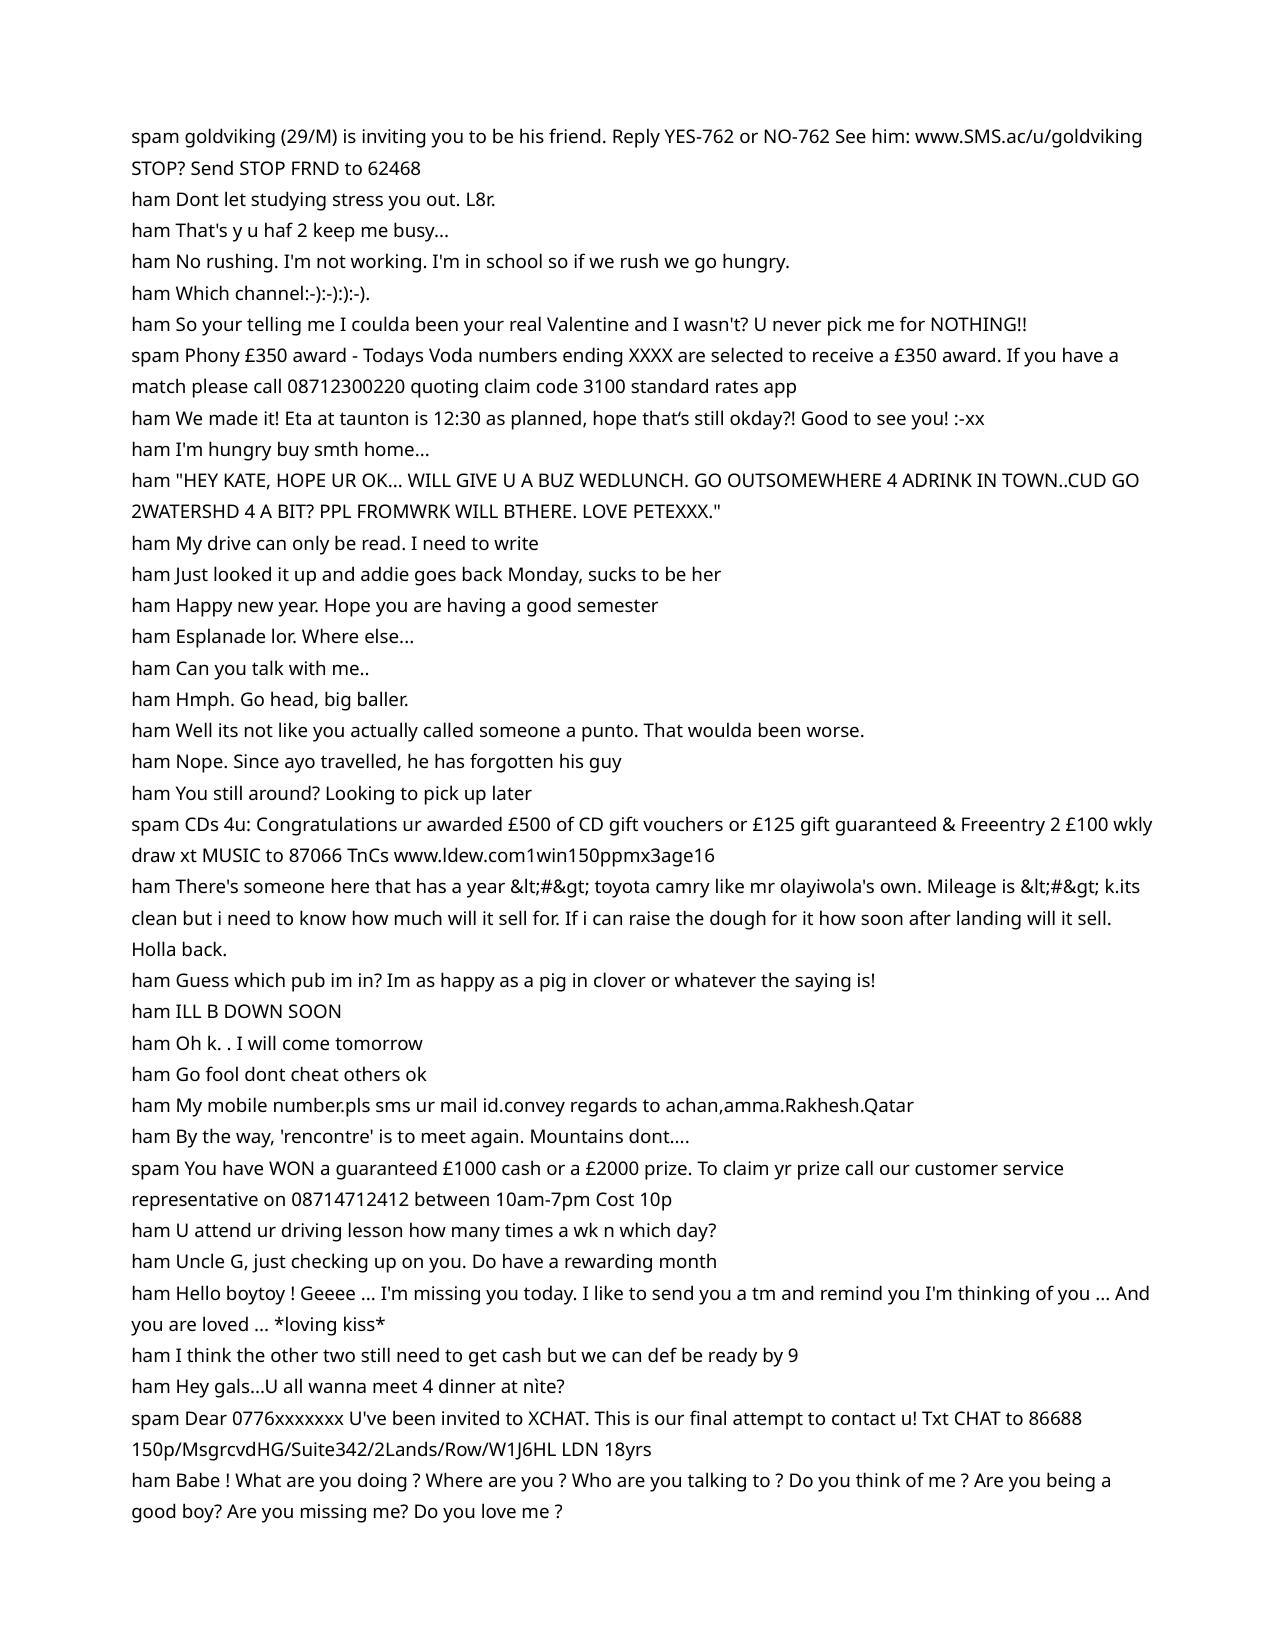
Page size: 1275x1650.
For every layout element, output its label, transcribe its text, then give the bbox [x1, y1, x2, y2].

table_cell spam goldviking (29/M) is inviting you to be his friend. Reply YES-762 or NO-762 See him: www.SMS.ac/u/goldviking STOP? Send STOP FRND to 62468 [131, 118, 1157, 181]
table_cell ham Babe ! What are you doing ? Where are you ? Who are you talking to ? Do you think of me ? Are you being a good boy? Are you missing me? Do you love me ? [131, 1462, 1157, 1524]
table_cell ham Oh k. . I will come tomorrow [131, 1024, 1157, 1056]
table_cell ham So your telling me I coulda been your real Valentine and I wasn't? U never pick me for NOTHING!! [131, 306, 1157, 337]
table_cell ham I'm hungry buy smth home... [131, 431, 1157, 462]
table_cell [118, 587, 131, 618]
table_cell ham That's y u haf 2 keep me busy... [131, 212, 1157, 243]
table_cell [118, 1087, 131, 1118]
table_cell [118, 1243, 131, 1274]
table_cell [118, 774, 131, 806]
table_cell [118, 1462, 131, 1524]
table_cell ham Can you talk with me.. [131, 649, 1157, 681]
table_cell ham Happy new year. Hope you are having a good semester [131, 587, 1157, 618]
table_cell [118, 649, 131, 681]
table_cell [118, 868, 131, 962]
table_cell ham No rushing. I'm not working. I'm in school so if we rush we go hungry. [131, 243, 1157, 274]
table_cell [118, 618, 131, 649]
table_cell ham U attend ur driving lesson how many times a wk n which day? [131, 1212, 1157, 1243]
table_cell [118, 1024, 131, 1056]
table_cell [118, 431, 131, 462]
table_cell ham By the way, 'rencontre' is to meet again. Mountains dont.... [131, 1118, 1157, 1149]
table_cell ham Well its not like you actually called someone a punto. That woulda been worse. [131, 712, 1157, 743]
table_cell ham My mobile number.pls sms ur mail id.convey regards to achan,amma.Rakhesh.Qatar [131, 1087, 1157, 1118]
table_cell [118, 1368, 131, 1399]
table_cell [118, 993, 131, 1024]
table_cell ham Go fool dont cheat others ok [131, 1056, 1157, 1087]
table_cell ham Hmph. Go head, big baller. [131, 681, 1157, 712]
table_cell spam Dear 0776xxxxxxx U've been invited to XCHAT. This is our final attempt to contact u! Txt CHAT to 86688 150p/MsgrcvdHG/Suite342/2Lands/Row/W1J6HL LDN 18yrs [131, 1399, 1157, 1462]
table_cell [118, 681, 131, 712]
table_cell ham Hello boytoy ! Geeee ... I'm missing you today. I like to send you a tm and remind you I'm thinking of you ... And you are loved ... *loving kiss* [131, 1274, 1157, 1337]
table_cell ham I think the other two still need to get cash but we can def be ready by 9 [131, 1337, 1157, 1368]
table_cell ham Hey gals...U all wanna meet 4 dinner at nìte? [131, 1368, 1157, 1399]
table_cell [118, 806, 131, 868]
table_cell ham Nope. Since ayo travelled, he has forgotten his guy [131, 743, 1157, 774]
table_cell [118, 1337, 131, 1368]
table_cell [118, 524, 131, 556]
table_cell ham We made it! Eta at taunton is 12:30 as planned, hope that‘s still okday?! Good to see you! :-xx [131, 399, 1157, 431]
table_cell ham Dont let studying stress you out. L8r. [131, 181, 1157, 212]
table_cell spam Phony £350 award - Todays Voda numbers ending XXXX are selected to receive a £350 award. If you have a match please call 08712300220 quoting claim code 3100 standard rates app [131, 337, 1157, 399]
table_cell [118, 243, 131, 274]
table_cell ham My drive can only be read. I need to write [131, 524, 1157, 556]
table_cell [118, 399, 131, 431]
table_cell [118, 337, 131, 399]
table_cell [118, 118, 131, 181]
table_cell [118, 274, 131, 306]
table_cell ham Guess which pub im in? Im as happy as a pig in clover or whatever the saying is! [131, 962, 1157, 993]
table_cell ham "HEY KATE, HOPE UR OK... WILL GIVE U A BUZ WEDLUNCH. GO OUTSOMEWHERE 4 ADRINK IN TOWN..CUD GO 2WATERSHD 4 A BIT? PPL FROMWRK WILL BTHERE. LOVE PETEXXX." [131, 462, 1157, 524]
table_cell [118, 181, 131, 212]
table_cell [118, 1274, 131, 1337]
table_cell ham Uncle G, just checking up on you. Do have a rewarding month [131, 1243, 1157, 1274]
table_cell ham You still around? Looking to pick up later [131, 774, 1157, 806]
table_cell [118, 1399, 131, 1462]
table_cell ham There's someone here that has a year &lt;#&gt; toyota camry like mr olayiwola's own. Mileage is &lt;#&gt; k.its clean but i need to know how much will it sell for. If i can raise the dough for it how soon after landing will it sell. Holla back. [131, 868, 1157, 962]
table_cell [118, 556, 131, 587]
table_cell ham Esplanade lor. Where else... [131, 618, 1157, 649]
table_cell [118, 1212, 131, 1243]
table_cell [118, 462, 131, 524]
table_cell [118, 712, 131, 743]
table_cell [118, 212, 131, 243]
table_cell spam You have WON a guaranteed £1000 cash or a £2000 prize. To claim yr prize call our customer service representative on 08714712412 between 10am-7pm Cost 10p [131, 1149, 1157, 1212]
table_cell ham ILL B DOWN SOON [131, 993, 1157, 1024]
table_cell spam CDs 4u: Congratulations ur awarded £500 of CD gift vouchers or £125 gift guaranteed & Freeentry 2 £100 wkly draw xt MUSIC to 87066 TnCs www.ldew.com1win150ppmx3age16 [131, 806, 1157, 868]
table_cell ham Which channel:-):-):):-). [131, 274, 1157, 306]
table_cell [118, 743, 131, 774]
table_cell [118, 1118, 131, 1149]
table_cell [118, 1149, 131, 1212]
table_cell [118, 1056, 131, 1087]
table_cell [118, 962, 131, 993]
table_cell ham Just looked it up and addie goes back Monday, sucks to be her [131, 556, 1157, 587]
table_cell [118, 306, 131, 337]
